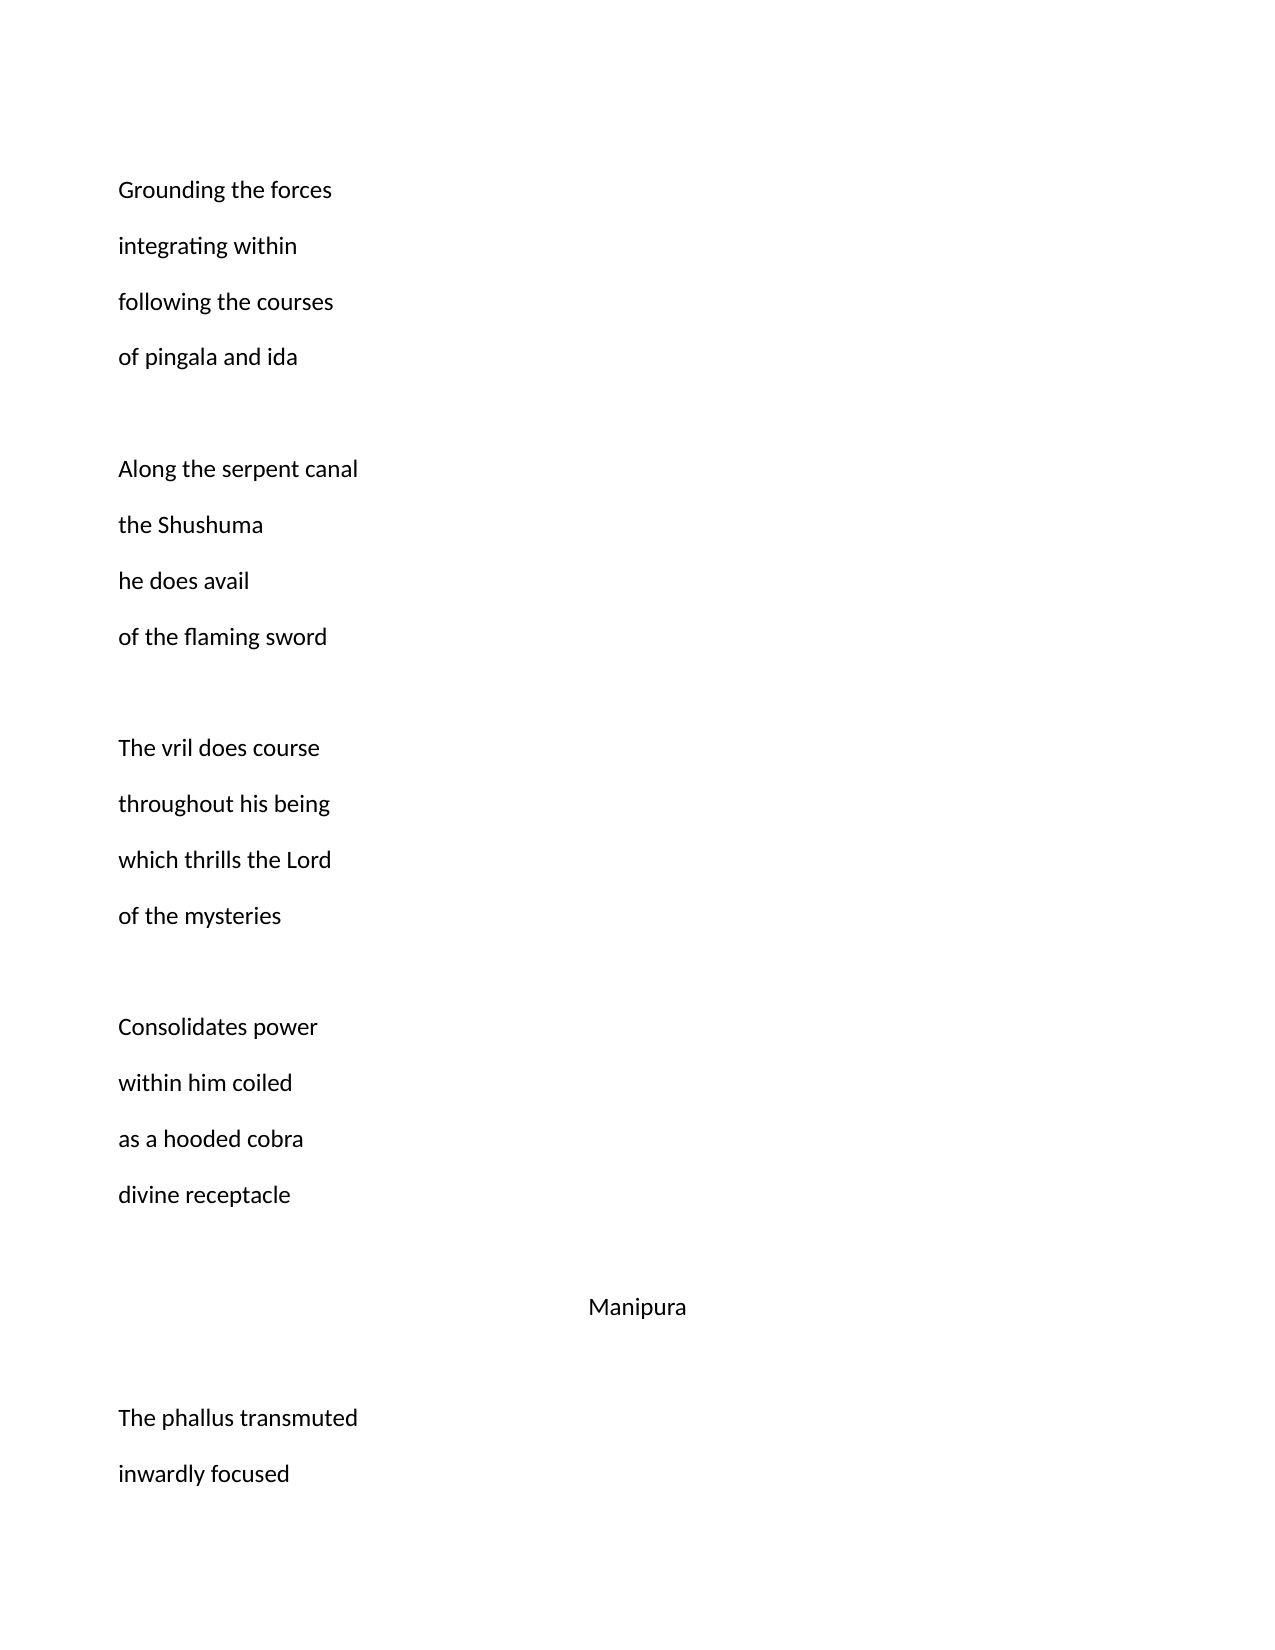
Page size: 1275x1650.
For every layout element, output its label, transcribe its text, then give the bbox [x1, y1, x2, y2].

text within him coiled [118, 1067, 1157, 1098]
text as a hooded cobra [118, 1123, 1157, 1154]
text Grounding the forces [118, 174, 1157, 204]
text Manipura [118, 1291, 1157, 1321]
text of the mysteries [118, 900, 1157, 930]
text of the flaming sword [118, 621, 1157, 651]
text The phallus transmuted [118, 1402, 1157, 1433]
text integrating within [118, 230, 1157, 260]
text the Shushuma [118, 509, 1157, 539]
text throughout his being [118, 788, 1157, 819]
text he does avail [118, 565, 1157, 595]
text of pingala and ida [118, 341, 1157, 372]
text The vril does course [118, 732, 1157, 763]
text Consolidates power [118, 1011, 1157, 1042]
text following the courses [118, 286, 1157, 316]
text which thrills the Lord [118, 844, 1157, 874]
text divine receptacle [118, 1179, 1157, 1209]
text Along the serpent canal [118, 453, 1157, 484]
text inwardly focused [118, 1458, 1157, 1489]
